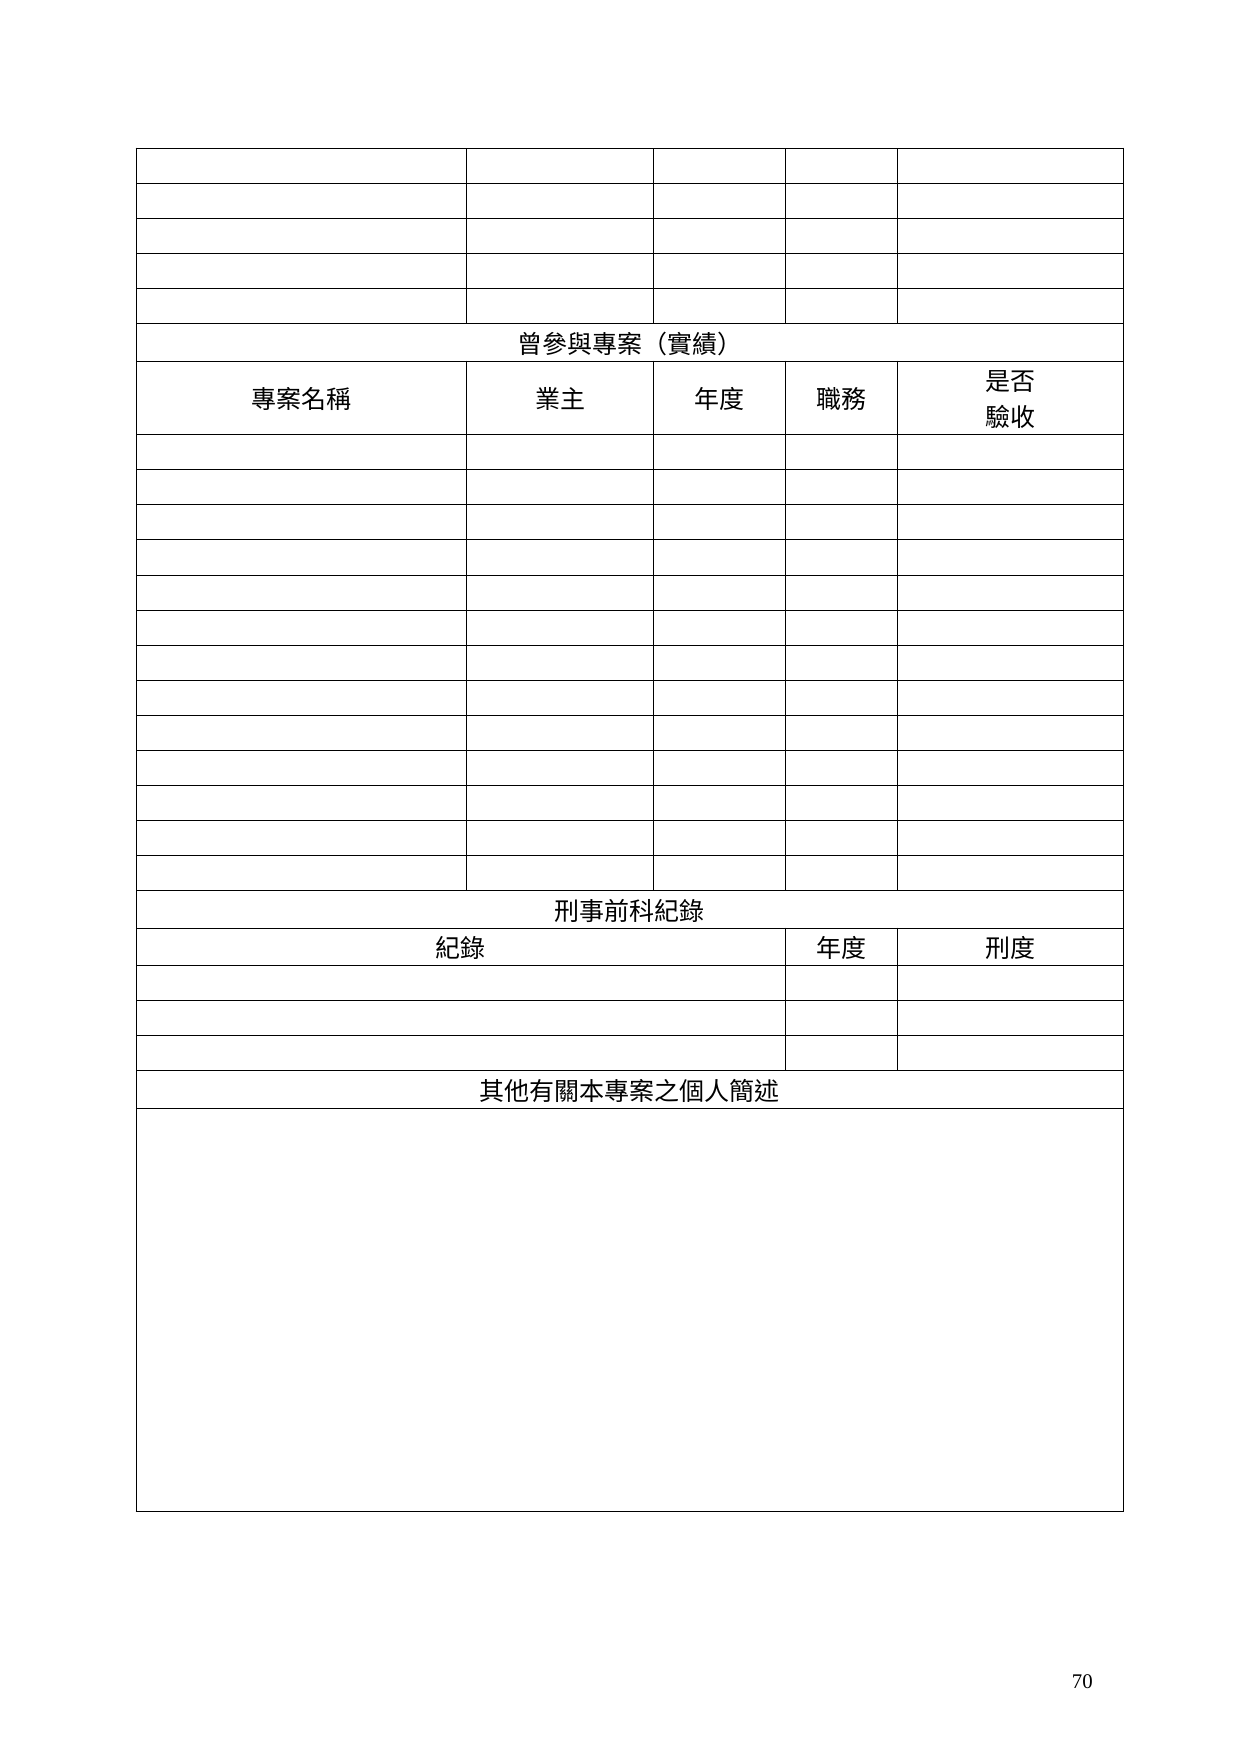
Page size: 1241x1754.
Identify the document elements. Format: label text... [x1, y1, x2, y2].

table_cell [137, 966, 785, 1000]
table_cell [467, 184, 653, 218]
table_cell [898, 1036, 1123, 1070]
table_cell [137, 716, 466, 750]
table_cell 其他有關本專案之個人簡述 [137, 1071, 1123, 1108]
table_cell [467, 435, 653, 469]
table_cell [786, 716, 897, 750]
table_cell [786, 966, 897, 1000]
table_cell [467, 611, 653, 645]
table_cell [898, 1001, 1123, 1035]
table_cell [654, 856, 785, 890]
table_cell [898, 716, 1123, 750]
table_cell [786, 254, 897, 288]
table_cell [467, 646, 653, 680]
table_cell [786, 219, 897, 253]
table_cell [137, 289, 466, 323]
table_cell [467, 289, 653, 323]
table_cell [137, 646, 466, 680]
table_cell [898, 786, 1123, 820]
table_cell [467, 856, 653, 890]
table_cell 職務 [786, 362, 897, 434]
table_cell [654, 470, 785, 504]
table_cell [786, 1001, 897, 1035]
table_cell [137, 786, 466, 820]
table_cell [786, 540, 897, 574]
table_cell 是否 驗收 [898, 362, 1123, 434]
table_cell [137, 254, 466, 288]
table_cell [786, 505, 897, 539]
table_cell [137, 470, 466, 504]
table_cell [137, 856, 466, 890]
table_cell [786, 856, 897, 890]
table_cell 專案名稱 [137, 362, 466, 434]
table_cell [467, 576, 653, 609]
table_cell 曾參與專案（實績） [137, 324, 1123, 361]
table_cell 刑事前科紀錄 [137, 891, 1123, 928]
table_cell [467, 716, 653, 750]
table_cell [898, 435, 1123, 469]
table_cell [786, 646, 897, 680]
table_cell [898, 254, 1123, 288]
table_cell [898, 681, 1123, 715]
table_cell [786, 681, 897, 715]
table_cell [467, 254, 653, 288]
table_cell [654, 821, 785, 855]
table_cell [786, 751, 897, 785]
table_cell [898, 751, 1123, 785]
table_cell 業主 [467, 362, 653, 434]
table_cell [654, 681, 785, 715]
table_cell 紀錄 [137, 929, 785, 965]
table_cell [786, 1036, 897, 1070]
table_cell [137, 540, 466, 574]
table_cell [786, 576, 897, 609]
table_cell [654, 611, 785, 645]
table_cell [654, 751, 785, 785]
table_cell [654, 149, 785, 183]
table_cell [786, 611, 897, 645]
table_cell [137, 184, 466, 218]
table_cell [654, 435, 785, 469]
table_cell [654, 184, 785, 218]
table_cell [137, 611, 466, 645]
table_cell [137, 435, 466, 469]
table_cell [898, 856, 1123, 890]
table_cell [898, 611, 1123, 645]
table_cell [137, 821, 466, 855]
table_cell [898, 184, 1123, 218]
table_cell [467, 219, 653, 253]
table_cell [786, 470, 897, 504]
table_cell [898, 505, 1123, 539]
table_cell [467, 470, 653, 504]
table_cell [898, 540, 1123, 574]
table_cell [137, 751, 466, 785]
table_cell [467, 821, 653, 855]
table_cell [467, 505, 653, 539]
table_cell [467, 149, 653, 183]
table_cell [654, 576, 785, 609]
table_cell [467, 681, 653, 715]
table_cell [137, 681, 466, 715]
table_cell [898, 470, 1123, 504]
table_cell [654, 289, 785, 323]
table_cell [137, 1001, 785, 1035]
table_cell 年度 [786, 929, 897, 965]
table_cell [898, 821, 1123, 855]
table_cell [137, 219, 466, 253]
table_cell [898, 646, 1123, 680]
table_cell [786, 289, 897, 323]
table_cell [137, 1109, 1123, 1511]
table_cell [898, 219, 1123, 253]
table_cell [898, 576, 1123, 609]
table_cell [467, 786, 653, 820]
table_cell [137, 149, 466, 183]
table_cell [654, 219, 785, 253]
table_cell [654, 254, 785, 288]
table_cell [137, 576, 466, 609]
table_cell [786, 435, 897, 469]
table_cell [137, 505, 466, 539]
table_cell [654, 786, 785, 820]
table_cell [898, 966, 1123, 1000]
table_cell [786, 184, 897, 218]
table_cell [654, 505, 785, 539]
table_cell [654, 540, 785, 574]
table_cell 刑度 [898, 929, 1123, 965]
table_cell [467, 540, 653, 574]
table_cell [786, 821, 897, 855]
table_cell [786, 149, 897, 183]
table_cell [137, 1036, 785, 1070]
table_cell [898, 149, 1123, 183]
table_cell [898, 289, 1123, 323]
table_cell [654, 716, 785, 750]
table_cell [467, 751, 653, 785]
table_cell [654, 646, 785, 680]
table_cell [786, 786, 897, 820]
table_cell 年度 [654, 362, 785, 434]
